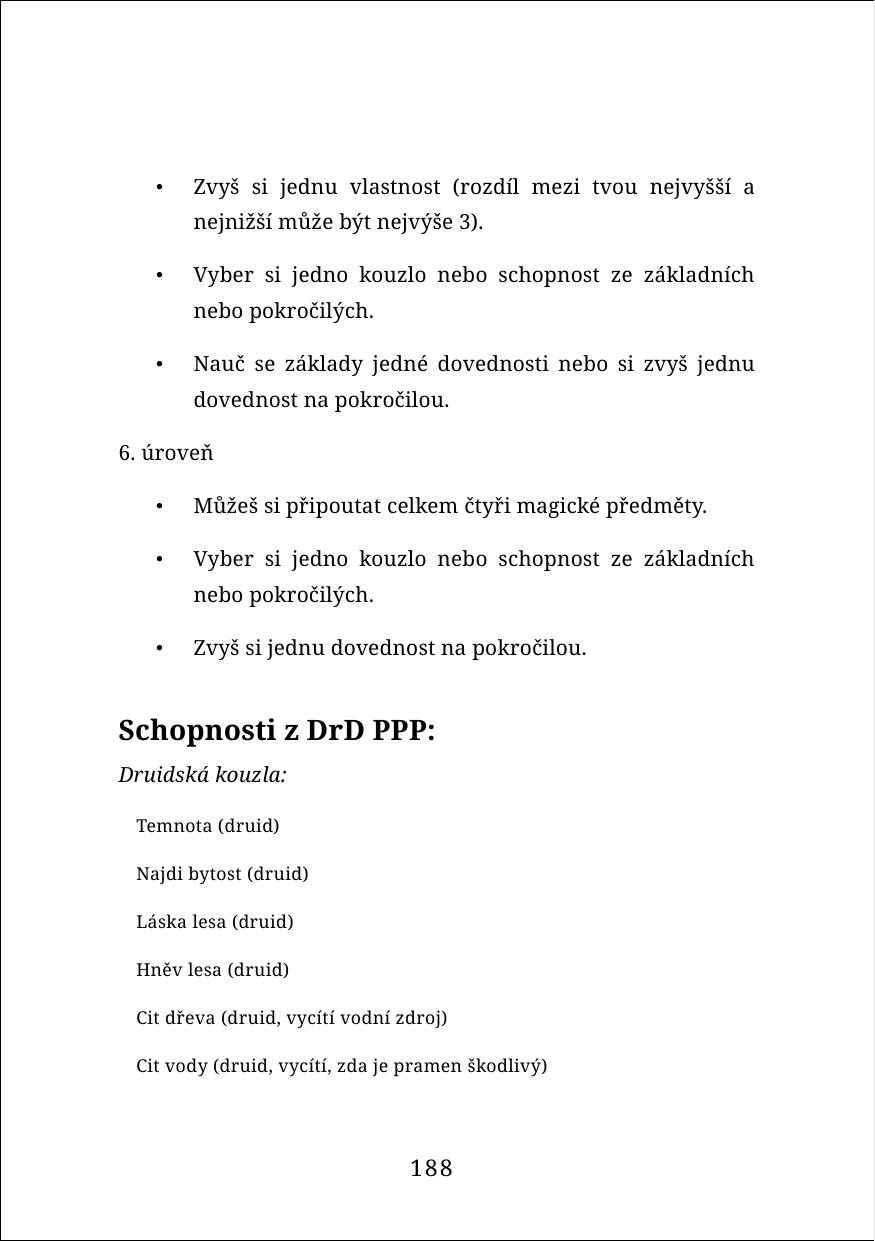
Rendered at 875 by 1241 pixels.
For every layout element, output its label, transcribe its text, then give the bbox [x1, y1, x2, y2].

text Druidská kouzla: [118, 760, 756, 789]
text Láska lesa (druid) [136, 909, 756, 933]
list Zvyš si jednu vlastnost (rozdíl mezi tvou nejvyšší a nejnižší může být nejvýše 3). [156, 172, 756, 236]
text Najdi bytost (druid) [136, 861, 756, 886]
text Cit vody (druid, vycítí, zda je pramen škodlivý) [136, 1053, 756, 1077]
subtitle Schopnosti z DrD PPP: [118, 710, 756, 748]
list Vyber si jedno kouzlo nebo schopnost ze základních nebo pokročilých. [156, 544, 756, 608]
list Zvyš si jednu dovednost na pokročilou. [156, 633, 756, 662]
list Nauč se základy jedné dovednosti nebo si zvyš jednu dovednost na pokročilou. [156, 349, 756, 413]
text Hněv lesa (druid) [136, 957, 756, 981]
text Temnota (druid) [136, 813, 756, 838]
list Vyber si jedno kouzlo nebo schopnost ze základních nebo pokročilých. [156, 261, 756, 324]
list Můžeš si připoutat celkem čtyři magické předměty. [156, 491, 756, 520]
text Cit dřeva (druid, vycítí vodní zdroj) [136, 1005, 756, 1029]
text 6. úroveň [118, 438, 756, 466]
